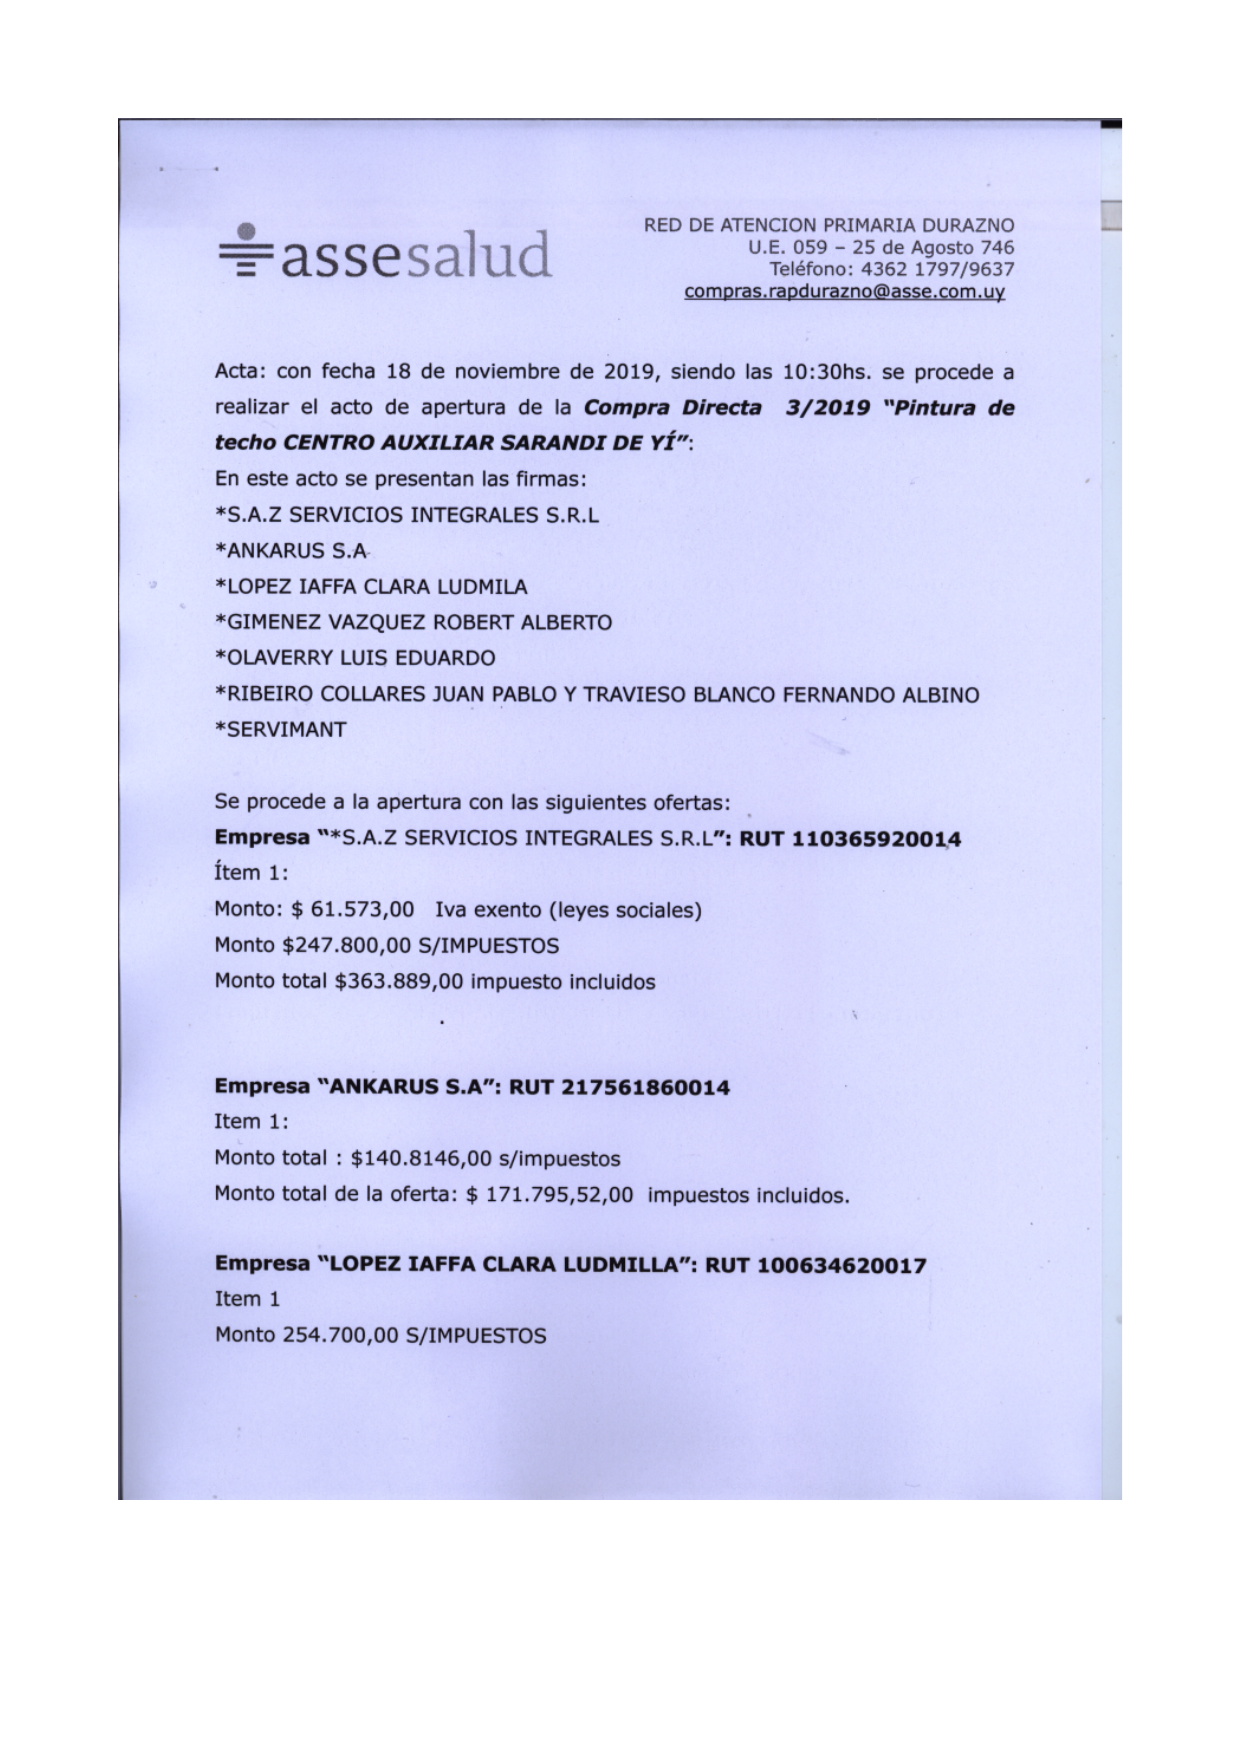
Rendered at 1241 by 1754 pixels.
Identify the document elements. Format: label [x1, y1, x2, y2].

picture [118, 118, 1123, 1500]
